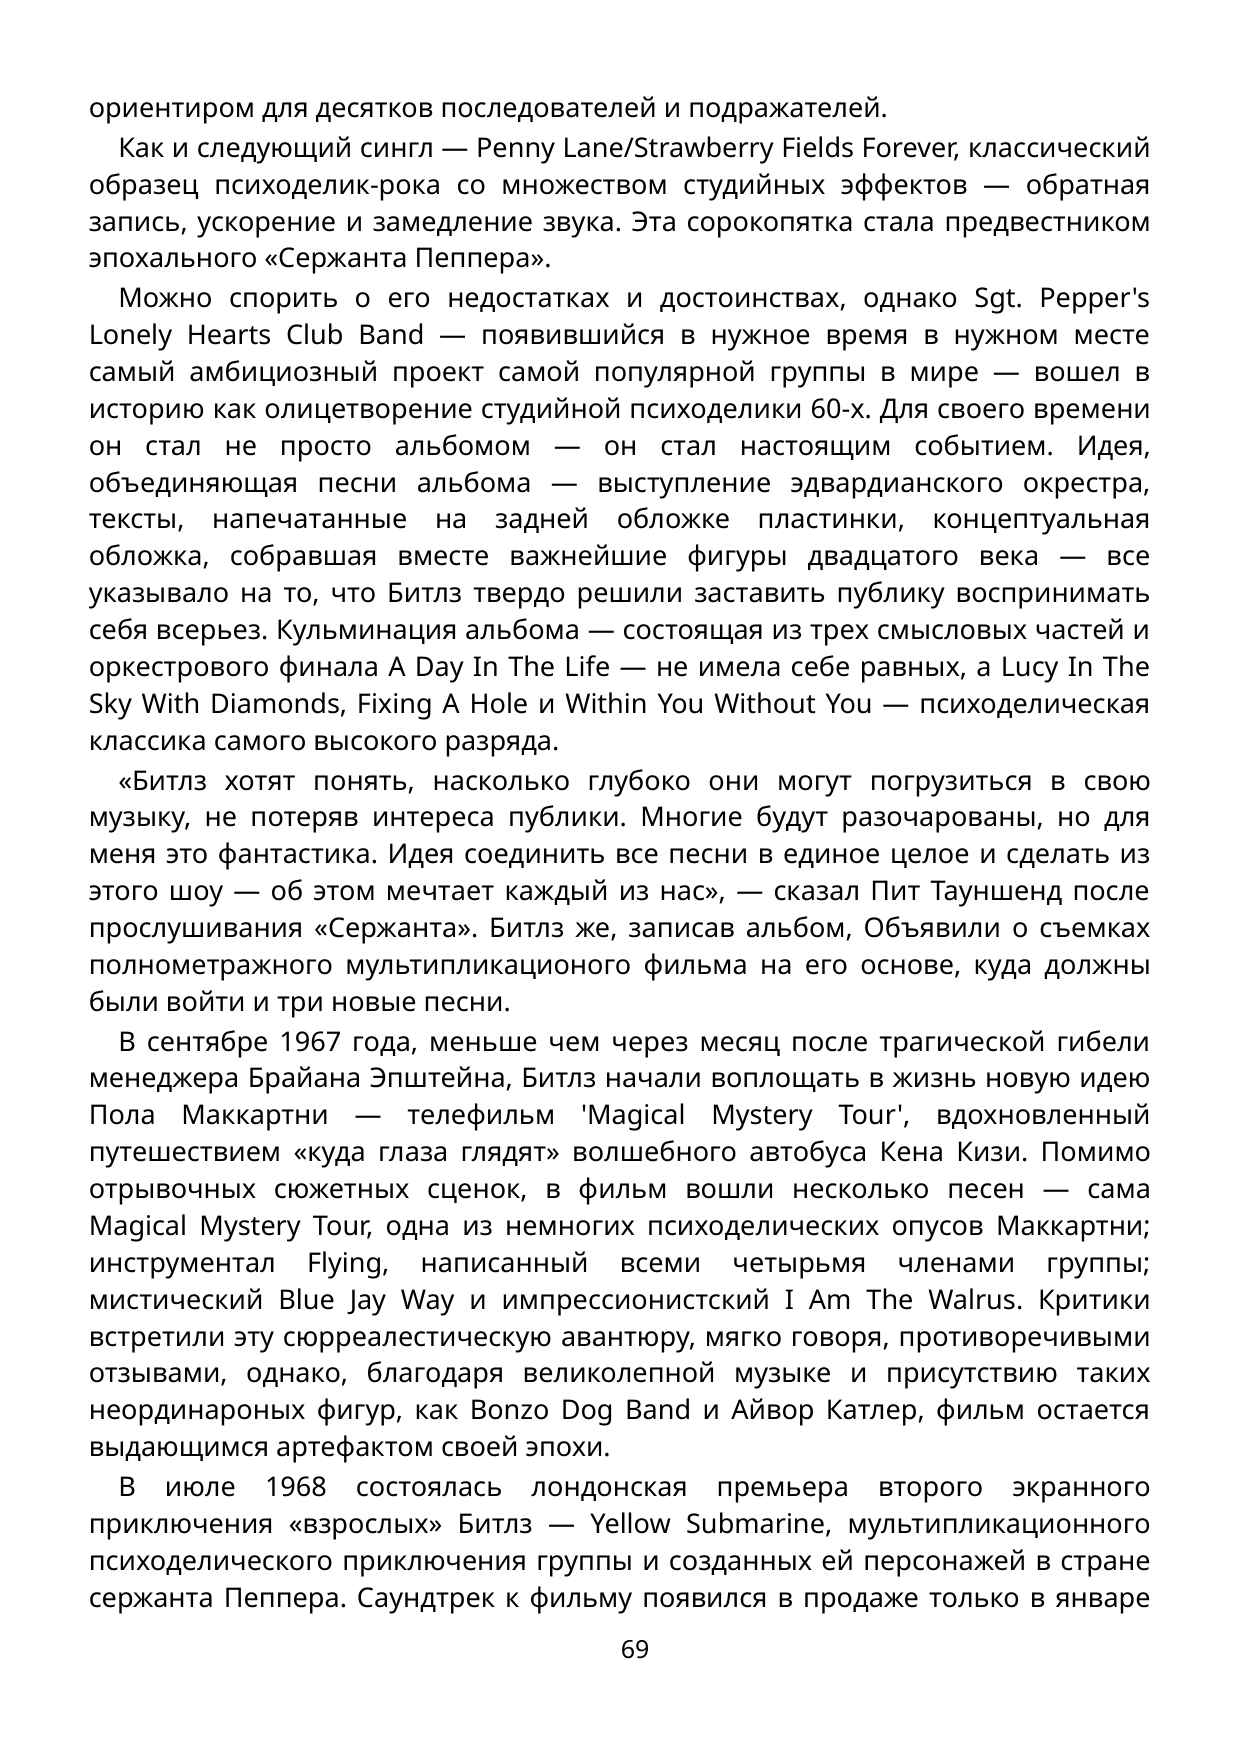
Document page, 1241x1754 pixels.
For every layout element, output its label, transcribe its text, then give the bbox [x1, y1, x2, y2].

text Можно спорить о его недостатках и достоинствах, однако Sgt. Pepper's Lonely Hearts Club Band — появившийся в нужное время в нужном месте самый амбициозный проект самой популярной группы в мире — вошел в историю как олицетворение студийной психоделики 60-х. Для своего времени он стал не просто альбомом — он стал настоящим событием. Идея, объединяющая песни альбома — выступление эдвардианского окрестра, тексты, напечатанные на задней обложке пластинки, концептуальная обложка, собравшая вместе важнейшие фигуры двадцатого века — все указывало на то, что Битлз твердо решили заставить публику воспринимать себя всерьез. Кульминация альбома — состоящая из трех смысловых частей и оркестрового финала A Day In The Life — не имела себе равных, а Lucy In The Sky With Diamonds, Fixing A Hole и Within You Without You — психоделическая классика самого высокого разряда. [88, 279, 1152, 758]
text ориентиром для десятков последователей и подражателей. [88, 88, 1152, 125]
text «Битлз хотят понять, насколько глубоко они могут погрузиться в свою музыку, не потеряв интереса публики. Многие будут разочарованы, но для меня это фантастика. Идея соединить все песни в единое целое и сделать из этого шоу — об этом мечтает каждый из нас», — сказал Пит Тауншенд после прослушивания «Сержанта». Битлз же, записав альбом, Объявили о съемках полнометражного мультипликационого фильма на его основе, куда должны были войти и три новые песни. [88, 761, 1152, 1019]
text В сентябре 1967 года, меньше чем через месяц после трагической гибели менеджера Брайана Эпштейна, Битлз начали воплощать в жизнь новую идею Пола Маккартни — телефильм 'Magical Mystery Tour', вдохновленный путешествием «куда глаза глядят» волшебного автобуса Кена Кизи. Помимо отрывочных сюжетных сценок, в фильм вошли несколько песен — сама Magical Mystery Tour, одна из немногих психоделических опусов Маккартни; инструментал Flying, написанный всеми четырьмя членами группы; мистический Blue Jay Way и импрессионистский I Am The Walrus. Критики встретили эту сюрреалестическую авантюру, мягко говоря, противоречивыми отзывами, однако, благодаря великолепной музыке и присутствию таких неординароных фигур, как Bonzo Dog Band и Айвор Катлер, фильм остается выдающимся артефактом своей эпохи. [88, 1022, 1152, 1464]
text В июле 1968 состоялась лондонская премьера второго экранного приключения «взрослых» Битлз — Yellow Submarine, мультипликационного психоделического приключения группы и созданных ей персонажей в стране сержанта Пеппера. Саундтрек к фильму появился в продаже только в январе [88, 1467, 1152, 1615]
text Как и следующий сингл — Penny Lane/Strawberry Fields Forever, классический образец психоделик-рока со множеством студийных эффектов — обратная запись, ускорение и замедление звука. Эта сорокопятка стала предвестником эпохального «Сержанта Пеппера». [88, 128, 1152, 276]
